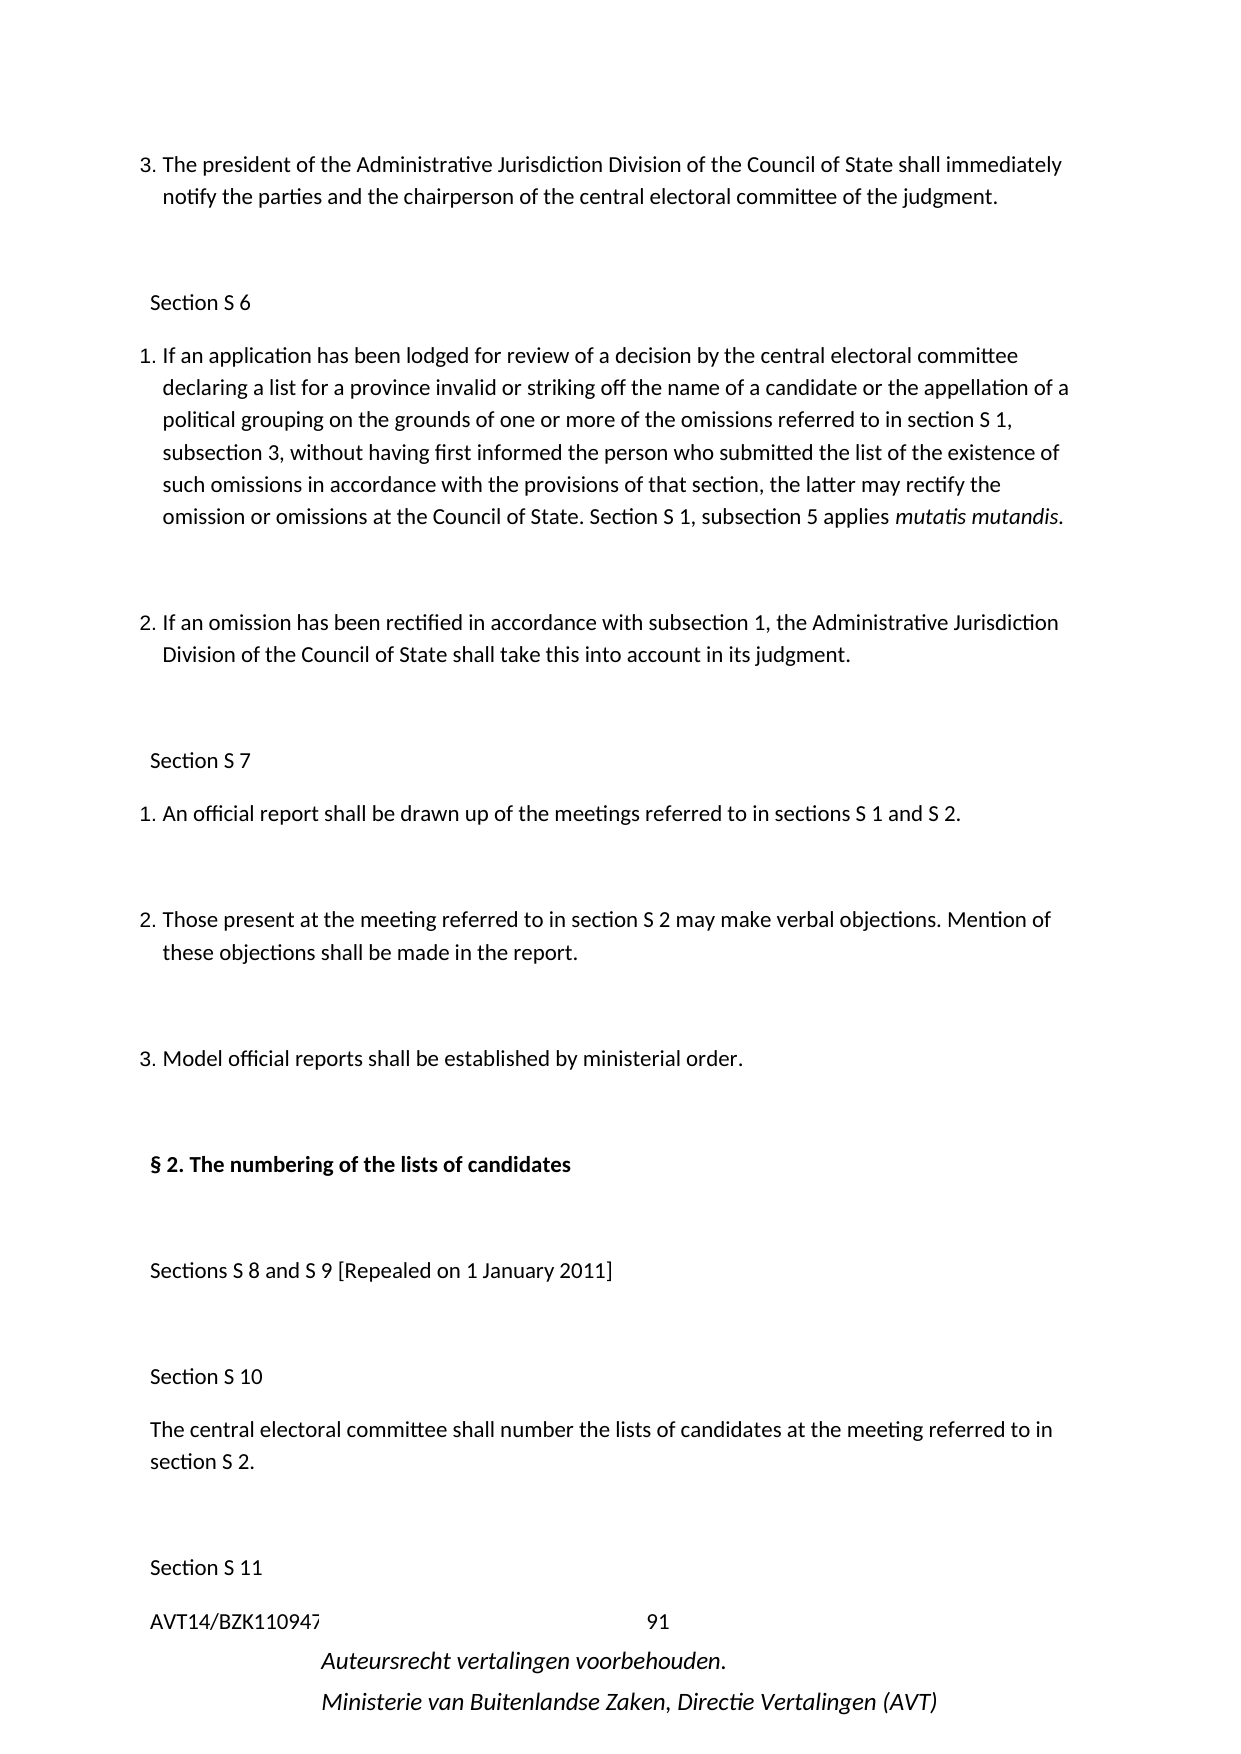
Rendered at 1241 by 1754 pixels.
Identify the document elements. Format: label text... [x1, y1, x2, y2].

text Section S 7 [150, 746, 1090, 774]
list If an omission has been rectified in accordance with subsection 1, the Administrative Jurisdiction Division of the Council of State shall take this into account in its judgment. [139, 608, 1090, 668]
text Section S 6 [150, 288, 1090, 316]
text Section S 11 [150, 1553, 1090, 1581]
list If an application has been lodged for review of a decision by the central electoral committee declaring a list for a province invalid or striking off the name of a candidate or the appellation of a political grouping on the grounds of one or more of the omissions referred to in section S 1, subsection 3, without having first informed the person who submitted the list of the existence of such omissions in accordance with the provisions of that section, the latter may rectify the omission or omissions at the Council of State. Section S 1, subsection 5 applies mutatis mutandis. [139, 341, 1090, 530]
list Model official reports shall be established by ministerial order. [139, 1044, 1090, 1072]
text Section S 10 [150, 1362, 1090, 1390]
text The central electoral committee shall number the lists of candidates at the meeting referred to in section S 2. [150, 1415, 1090, 1475]
list Those present at the meeting referred to in section S 2 may make verbal objections. Mention of these objections shall be made in the report. [139, 906, 1090, 966]
list An official report shall be drawn up of the meetings referred to in sections S 1 and S 2. [139, 799, 1090, 827]
text § 2. The numbering of the lists of candidates [150, 1150, 1090, 1178]
text Sections S 8 and S 9 [Repealed on 1 January 2011] [150, 1256, 1090, 1284]
list The president of the Administrative Jurisdiction Division of the Council of State shall immediately notify the parties and the chairperson of the central electoral committee of the judgment. [139, 150, 1090, 210]
